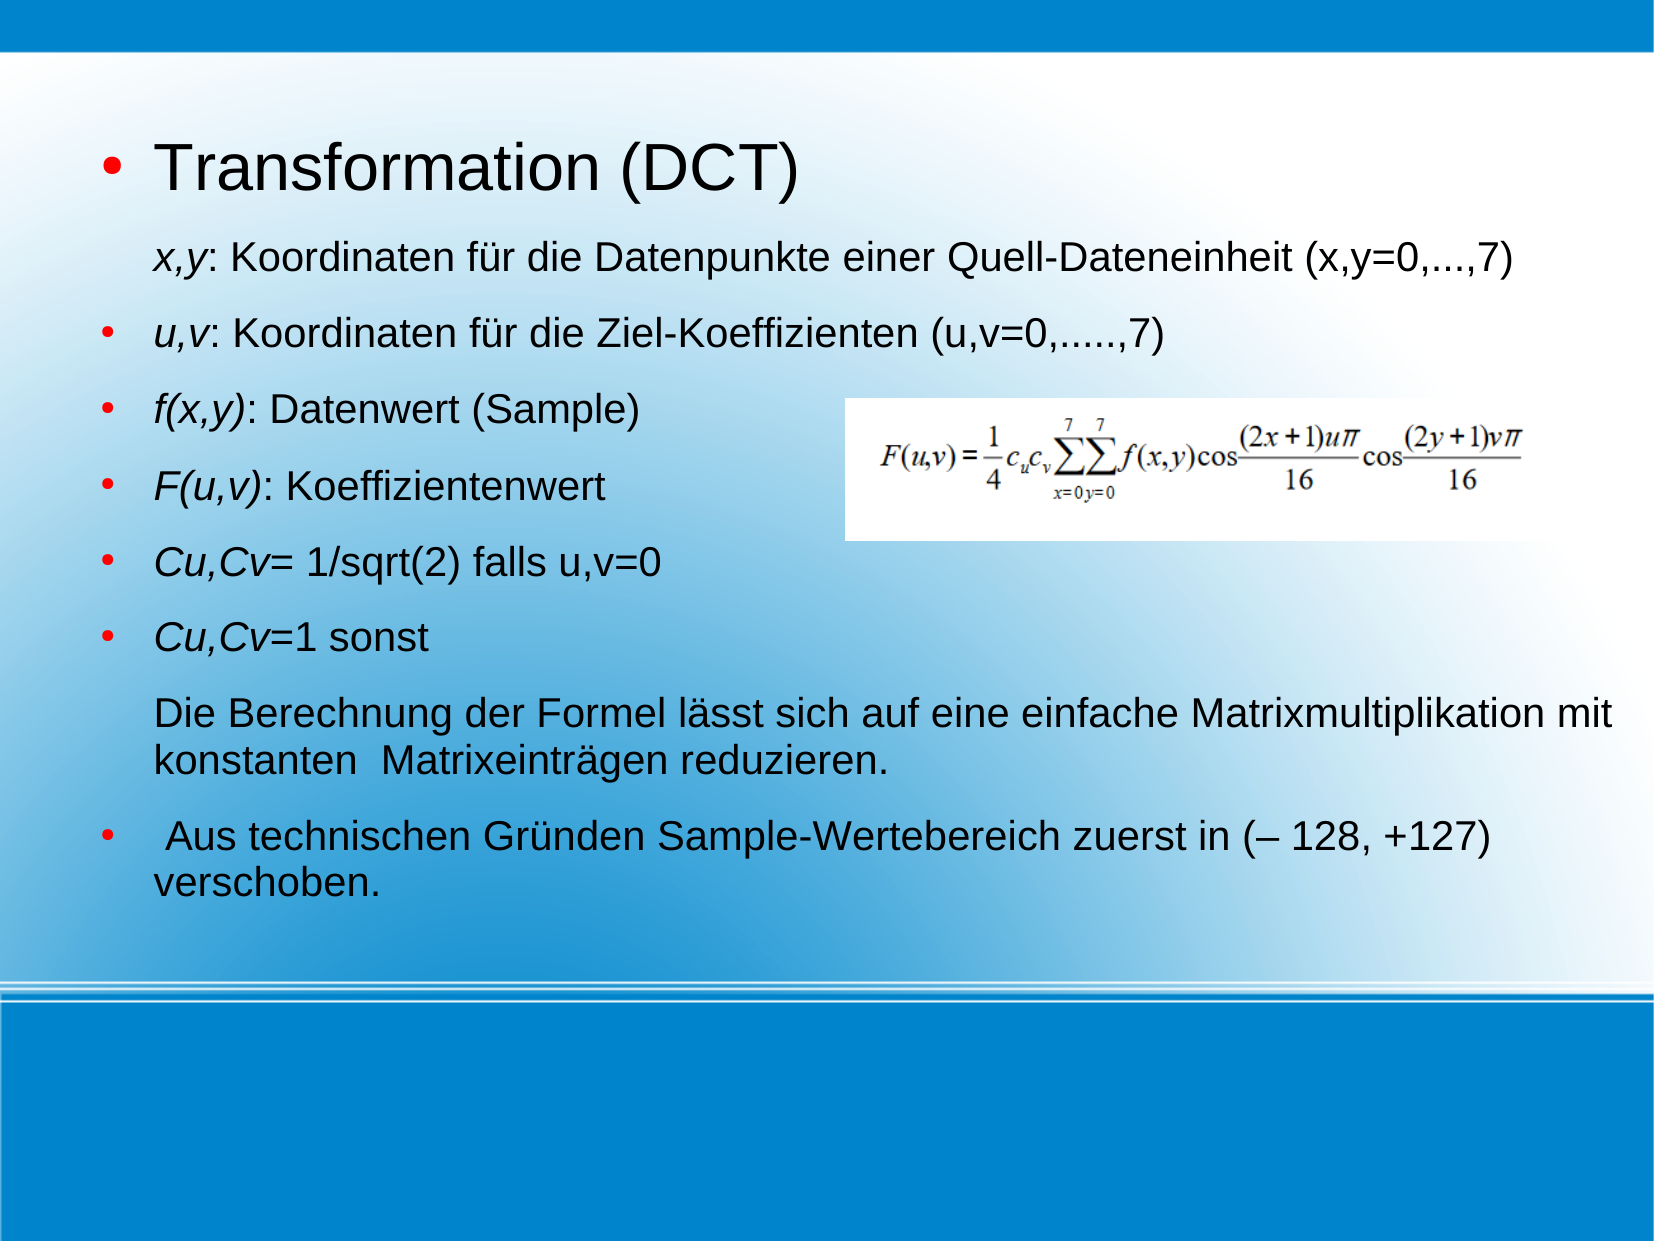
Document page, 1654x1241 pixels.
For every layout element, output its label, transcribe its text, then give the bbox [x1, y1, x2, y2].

picture [845, 398, 1572, 541]
list Transformation (DCT) x,y: Koordinaten für die Datenpunkte einer Quell-Dateneinheit (x,y=0,...,7) u,v: Koordinaten für die Ziel-Koeffizienten (u,v=0,.....,7) f(x,y): Datenwert (Sample) F(u,v): Koeffizientenwert Cu,Cv= 1/sqrt(2) falls u,v=0 Cu,Cv=1 sonst Die Berechnung der Formel lässt sich auf eine einfache Matrixmultiplikation mit konstanten Matrixeinträgen reduzieren. Aus technischen Gründen Sample-Wertebereich zuerst in (– 128, +127) verschoben. [82, 129, 1642, 1241]
picture [0, 52, 1654, 1241]
